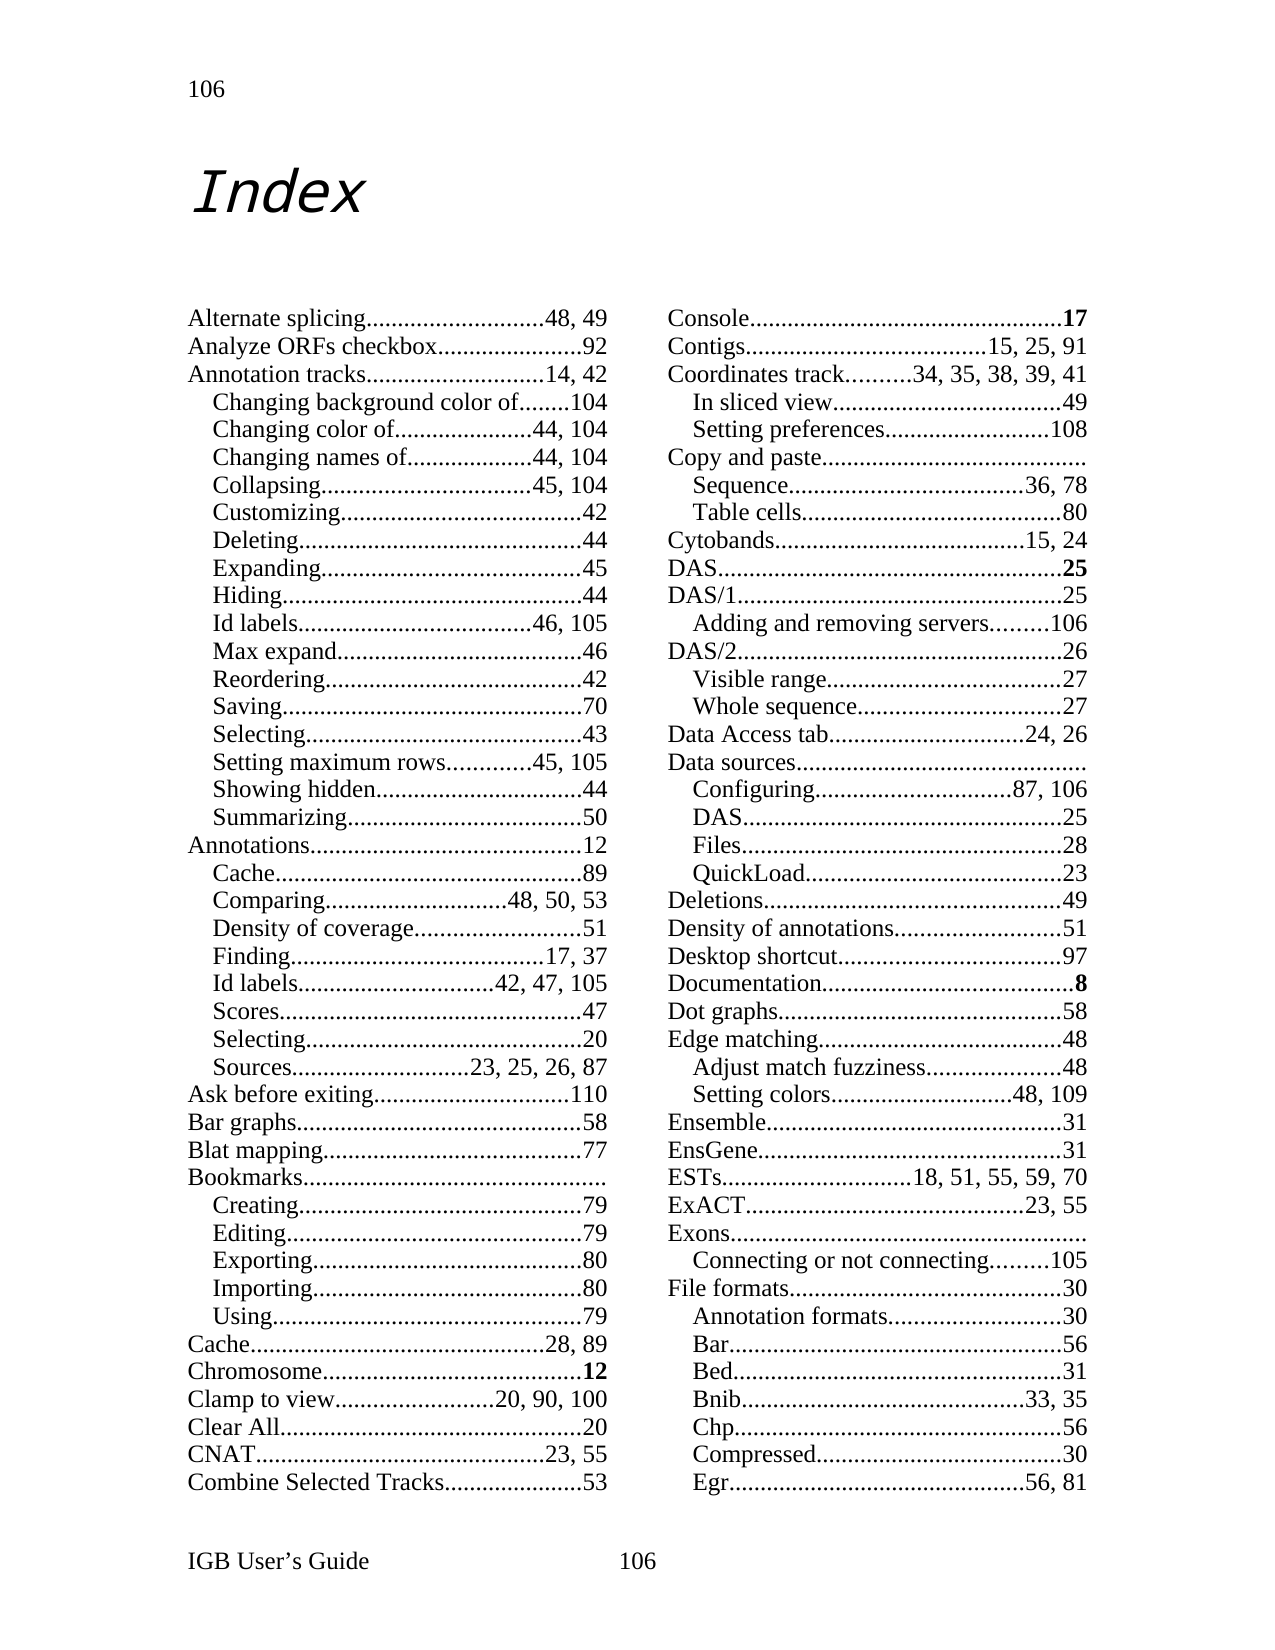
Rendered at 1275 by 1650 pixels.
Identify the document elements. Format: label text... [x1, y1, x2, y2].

text Data Access tab 24, 26 [667, 720, 1087, 748]
text Edge matching 48 [667, 1025, 1087, 1053]
text Id labels 46, 105 [212, 609, 607, 637]
text Expanding 45 [212, 554, 607, 582]
text Id labels 42, 47, 105 [212, 969, 607, 997]
text Bookmarks [187, 1163, 607, 1191]
text Using 79 [212, 1302, 607, 1330]
text Density of annotations 51 [667, 914, 1087, 942]
text Compressed 30 [692, 1441, 1087, 1468]
text Sources 23, 25, 26, 87 [212, 1053, 607, 1080]
text Bar 56 [692, 1330, 1087, 1357]
text Annotation tracks 14, 42 [187, 360, 607, 388]
text Documentation 8 [667, 969, 1087, 997]
text Importing 80 [212, 1274, 607, 1302]
text Creating 79 [212, 1191, 607, 1219]
text Changing color of 44, 104 [212, 415, 607, 443]
text Customizing 42 [212, 498, 607, 526]
subtitle Index [187, 150, 1087, 229]
text Deletions 49 [667, 886, 1087, 914]
text In sliced view 49 [692, 388, 1087, 415]
text Cache 89 [212, 859, 607, 886]
text Setting colors 48, 109 [692, 1080, 1087, 1108]
text QuickLoad 23 [692, 859, 1087, 886]
text Hiding 44 [212, 582, 607, 609]
text Summarizing 50 [212, 803, 607, 831]
text Bnib 33, 35 [692, 1385, 1087, 1413]
text Saving 70 [212, 692, 607, 720]
text Ask before exiting 110 [187, 1080, 607, 1108]
text Changing names of 44, 104 [212, 443, 607, 471]
text Adding and removing servers 106 [692, 609, 1087, 637]
text Selecting 43 [212, 720, 607, 748]
text Data sources [667, 748, 1087, 776]
text Changing background color of 104 [212, 388, 607, 415]
text Chp 56 [692, 1413, 1087, 1441]
text Console 17 [667, 304, 1087, 332]
text Connecting or not connecting 105 [692, 1247, 1087, 1274]
text Combine Selected Tracks 53 [187, 1468, 607, 1496]
text Selecting 20 [212, 1025, 607, 1053]
text Scores 47 [212, 997, 607, 1025]
text Exporting 80 [212, 1247, 607, 1274]
text Clamp to view 20, 90, 100 [187, 1385, 607, 1413]
text Cytobands 15, 24 [667, 526, 1087, 554]
text ESTs 18, 51, 55, 59, 70 [667, 1163, 1087, 1191]
text Cache 28, 89 [187, 1330, 607, 1357]
text Analyze ORFs checkbox 92 [187, 332, 607, 360]
text Chromosome 12 [187, 1357, 607, 1385]
text Max expand 46 [212, 637, 607, 665]
text Exons [667, 1219, 1087, 1247]
text Reordering 42 [212, 665, 607, 692]
text Showing hidden 44 [212, 776, 607, 803]
text Alternate splicing 48, 49 [187, 304, 607, 332]
text Deleting 44 [212, 526, 607, 554]
text DAS/2 26 [667, 637, 1087, 665]
text Clear All 20 [187, 1413, 607, 1441]
text Annotation formats 30 [692, 1302, 1087, 1330]
text Coordinates track 34, 35, 38, 39, 41 [667, 360, 1087, 388]
text Annotations 12 [187, 831, 607, 859]
text Contigs 15, 25, 91 [667, 332, 1087, 360]
text DAS 25 [667, 554, 1087, 582]
text ExACT 23, 55 [667, 1191, 1087, 1219]
text Bed 31 [692, 1357, 1087, 1385]
text Editing 79 [212, 1219, 607, 1247]
text Visible range 27 [692, 665, 1087, 692]
text Ensemble 31 [667, 1108, 1087, 1136]
text EnsGene 31 [667, 1136, 1087, 1163]
text Comparing 48, 50, 53 [212, 886, 607, 914]
text Table cells 80 [692, 498, 1087, 526]
text Adjust match fuzziness 48 [692, 1053, 1087, 1080]
text Bar graphs 58 [187, 1108, 607, 1136]
text Blat mapping 77 [187, 1136, 607, 1163]
text File formats 30 [667, 1274, 1087, 1302]
text Density of coverage 51 [212, 914, 607, 942]
text Collapsing 45, 104 [212, 471, 607, 498]
text Finding 17, 37 [212, 942, 607, 969]
text Copy and paste [667, 443, 1087, 471]
text Dot graphs 58 [667, 997, 1087, 1025]
text DAS 25 [692, 803, 1087, 831]
text Setting maximum rows 45, 105 [212, 748, 607, 776]
text Whole sequence 27 [692, 692, 1087, 720]
text CNAT 23, 55 [187, 1441, 607, 1468]
text Files 28 [692, 831, 1087, 859]
text DAS/1 25 [667, 582, 1087, 609]
text Egr 56, 81 [692, 1468, 1087, 1496]
text Configuring 87, 106 [692, 776, 1087, 803]
text Sequence 36, 78 [692, 471, 1087, 498]
text Setting preferences 108 [692, 415, 1087, 443]
text Desktop shortcut 97 [667, 942, 1087, 969]
